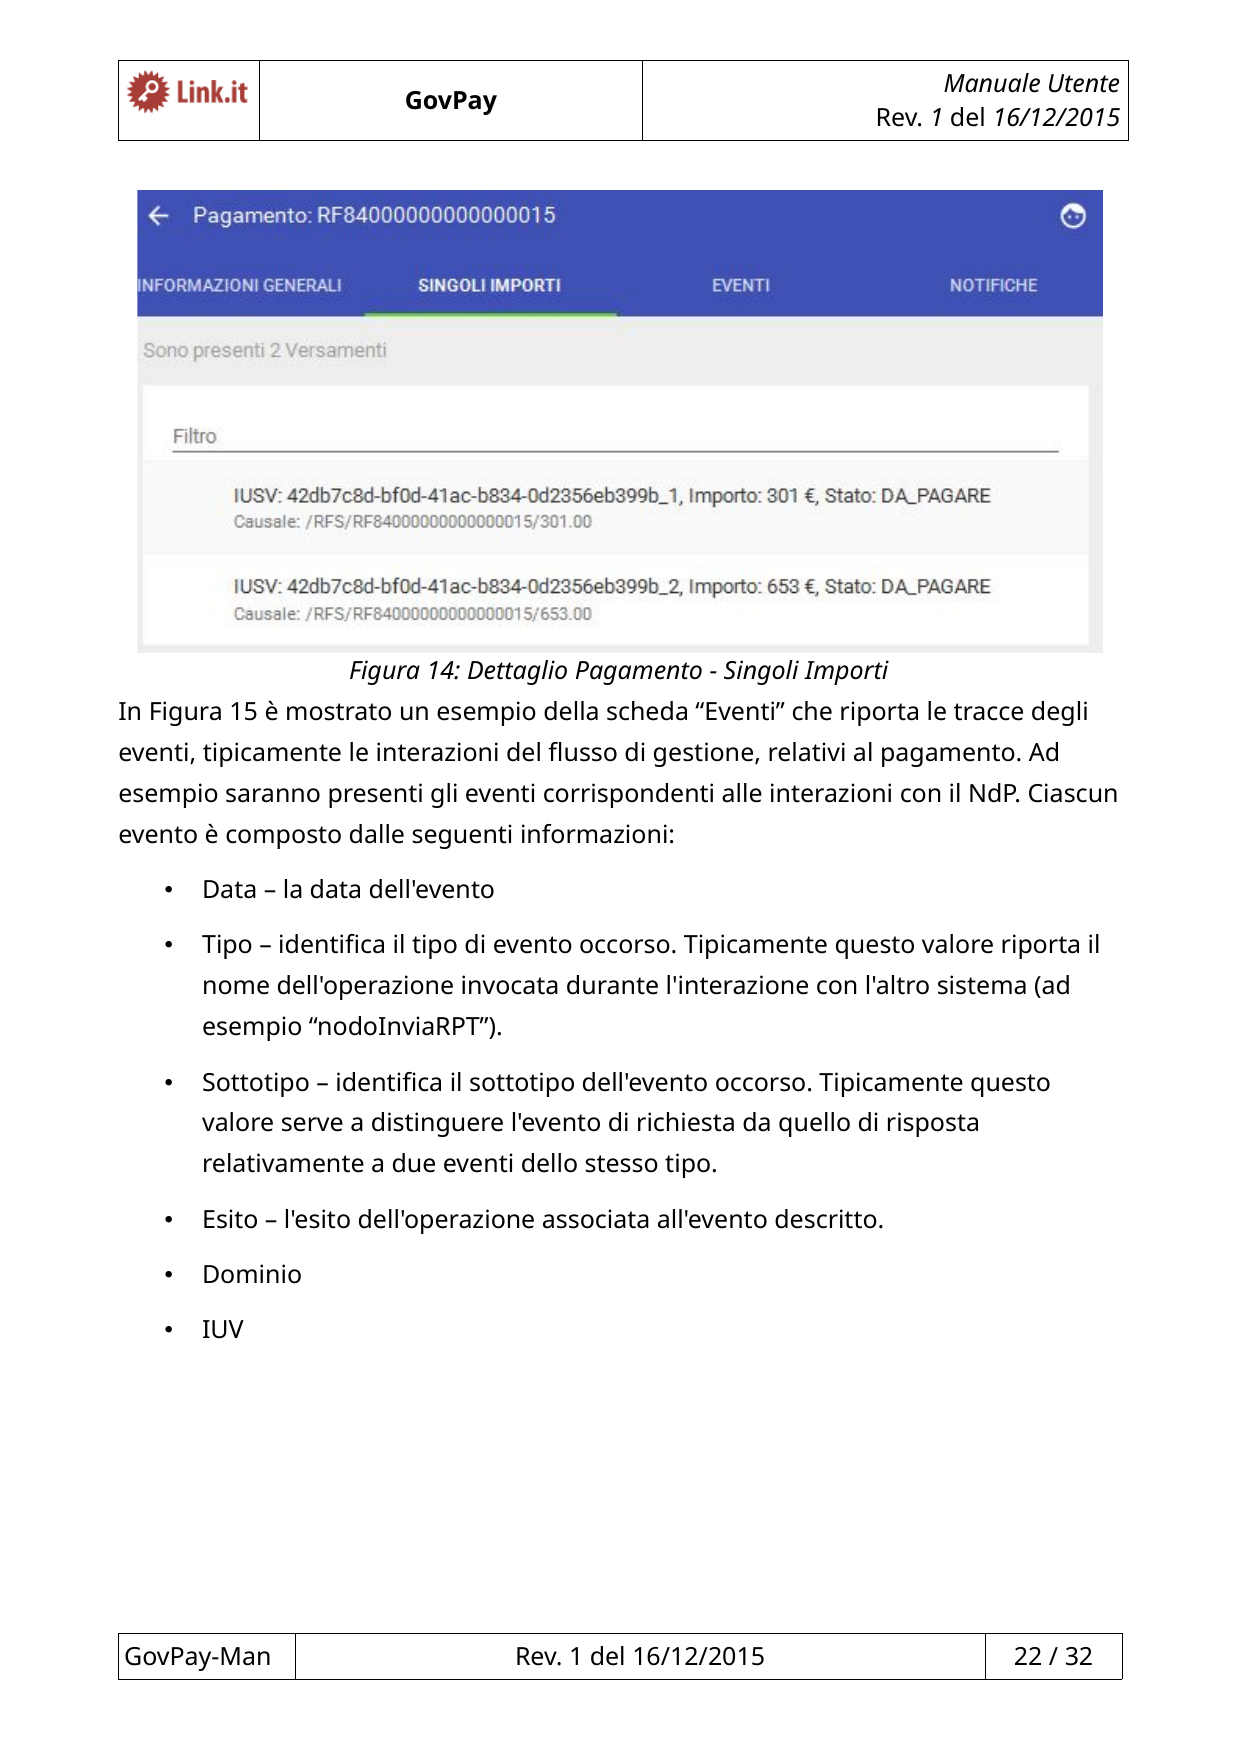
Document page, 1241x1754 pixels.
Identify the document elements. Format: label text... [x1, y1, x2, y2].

list Tipo – identifica il tipo di evento occorso. Tipicamente questo valore riporta il nome dell'operazione invocata durante l'interazione con l'altro sistema (ad esempio “nodoInviaRPT”). [164, 927, 1122, 1043]
list IUV [164, 1312, 1122, 1346]
picture [123, 65, 254, 119]
list Dominio [164, 1257, 1122, 1291]
list Esito – l'esito dell'operazione associata all'evento descritto. [164, 1201, 1122, 1235]
text In Figura 15 è mostrato un esempio della scheda “Eventi” che riporta le tracce degli eventi, tipicamente le interazioni del flusso di gestione, relativi al pagamento. Ad esempio saranno presenti gli eventi corrispondenti alle interazioni con il NdP. Ciascun evento è composto dalle seguenti informazioni: [118, 178, 1122, 850]
list Sottotipo – identifica il sottotipo dell'evento occorso. Tipicamente questo valore serve a distinguere l'evento di richiesta da quello di risposta relativamente a due eventi dello stesso tipo. [164, 1064, 1122, 1180]
list Data – la data dell'evento [164, 872, 1122, 906]
picture [137, 190, 1103, 653]
text Figura 14: Dettaglio Pagamento - Singoli Importi [137, 653, 1103, 687]
